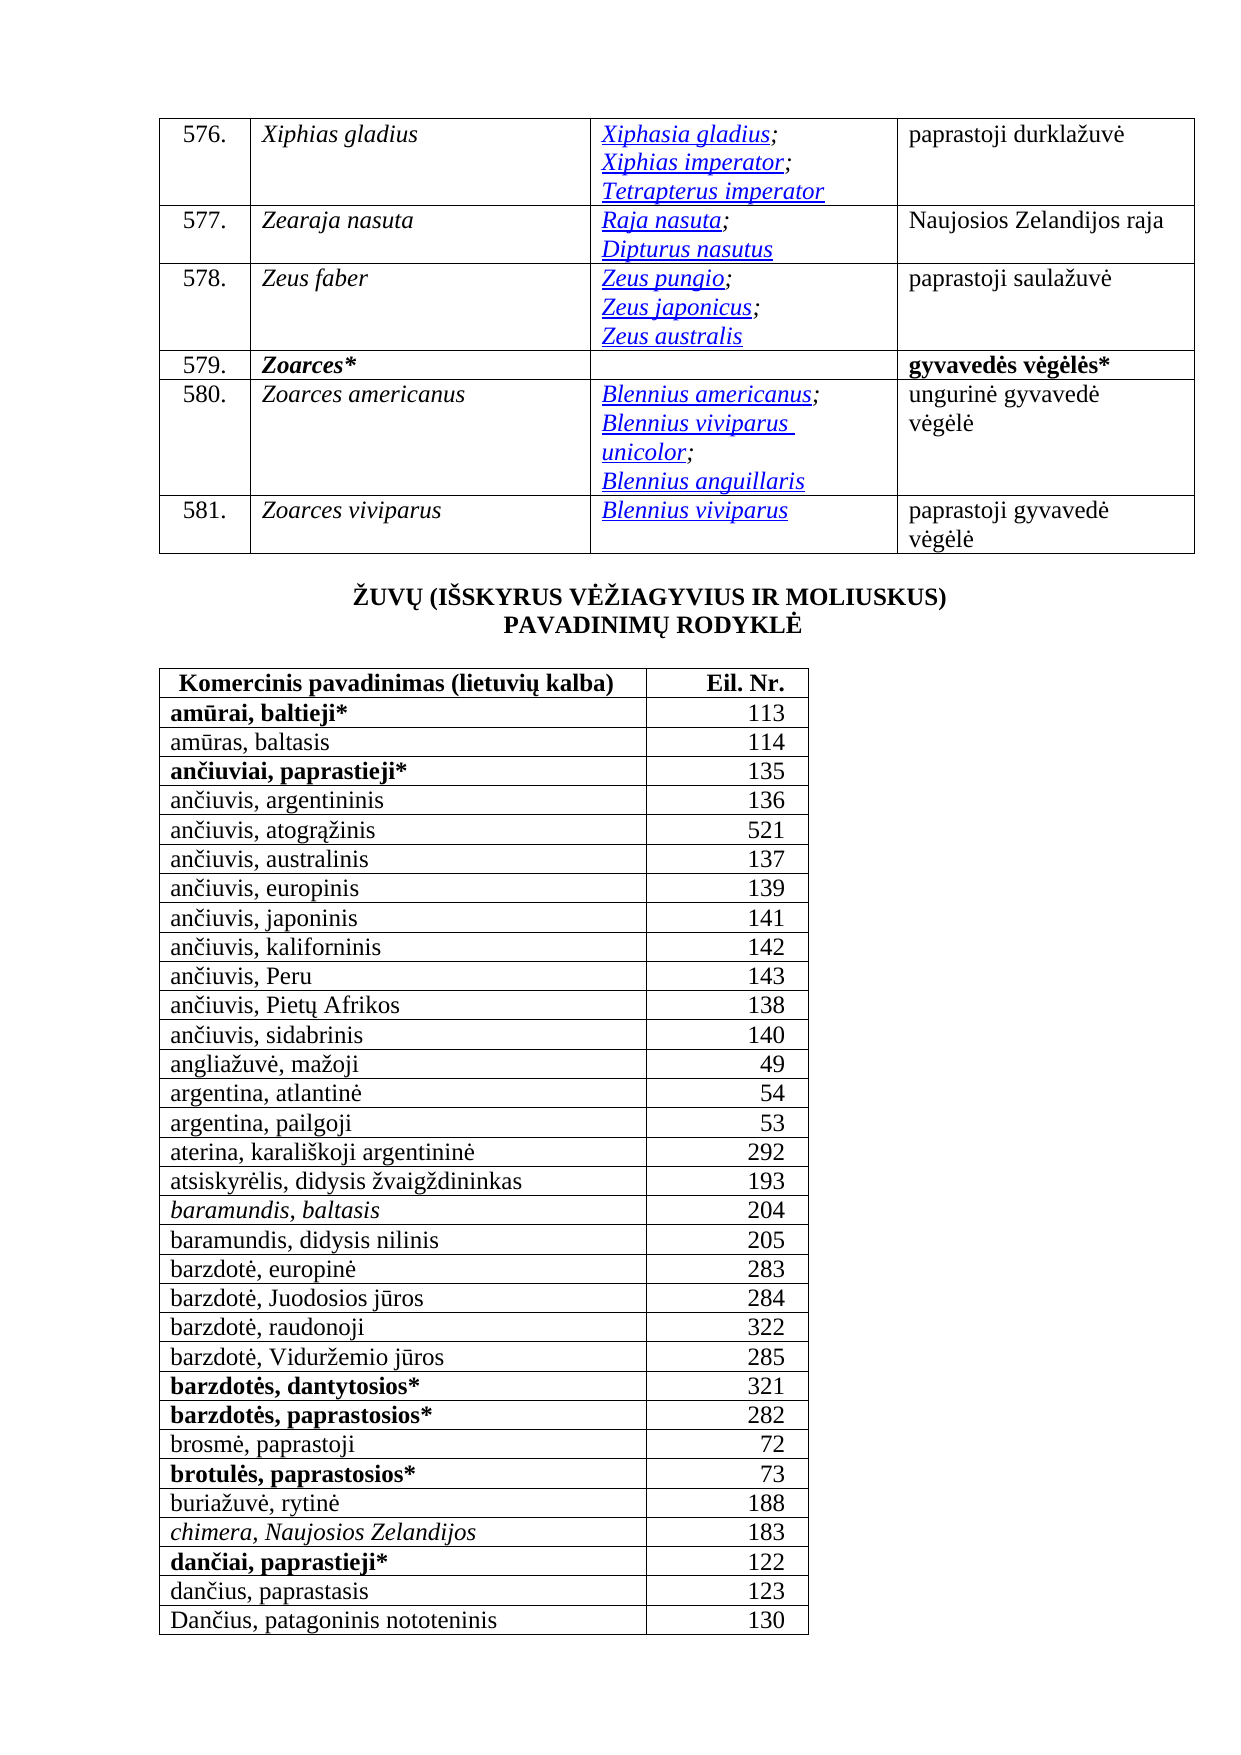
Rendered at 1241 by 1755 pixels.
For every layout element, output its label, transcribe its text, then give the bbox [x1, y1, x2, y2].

table_cell [591, 351, 897, 379]
table_cell Blennius viviparus [591, 496, 897, 552]
table_cell Zoarces viviparus [251, 496, 590, 552]
table_cell ančiuvis, japoninis [160, 903, 646, 931]
table_cell 193 [647, 1167, 808, 1195]
table_cell 72 [647, 1430, 808, 1458]
table_cell aterina, karališkoji argentininė [160, 1138, 646, 1166]
table_cell Zeus faber [251, 264, 590, 350]
table_cell ančiuvis, europinis [160, 874, 646, 902]
table_cell Dančius, patagoninis nototeninis [160, 1606, 646, 1634]
table_cell ančiuvis, atogrąžinis [160, 815, 646, 844]
table_cell paprastoji saulažuvė [898, 264, 1194, 350]
table_cell 283 [647, 1255, 808, 1283]
table_cell ančiuvis, argentininis [160, 786, 646, 814]
table_cell 113 [647, 698, 808, 727]
table_cell 521 [647, 815, 808, 844]
table_cell 292 [647, 1138, 808, 1166]
table_cell baramundis, didysis nilinis [160, 1225, 646, 1253]
table_cell 282 [647, 1401, 808, 1429]
table_cell atsiskyrėlis, didysis žvaigždininkas [160, 1167, 646, 1195]
table_cell paprastoji gyvavedė vėgėlė [898, 496, 1194, 552]
table_cell 123 [647, 1576, 808, 1605]
table_cell Xiphasia gladius; Xiphias imperator; Tetrapterus imperator [591, 119, 897, 205]
table_cell 321 [647, 1372, 808, 1400]
table_cell 285 [647, 1342, 808, 1371]
table_cell barzdotės, paprastosios* [160, 1401, 646, 1429]
table_cell 130 [647, 1606, 808, 1634]
table_cell argentina, pailgoji [160, 1108, 646, 1136]
table_cell 137 [647, 845, 808, 873]
table_cell Xiphias gladius [251, 119, 590, 205]
table_cell 284 [647, 1284, 808, 1312]
table_cell Zoarces americanus [251, 380, 590, 494]
table_cell 49 [647, 1050, 808, 1078]
text pavadinimų rodyklė [177, 611, 1122, 639]
table_cell paprastoji durklažuvė [898, 119, 1194, 205]
table_cell 122 [647, 1547, 808, 1575]
table_cell 205 [647, 1225, 808, 1253]
table_cell ungurinė gyvavedė vėgėlė [898, 380, 1194, 494]
table_cell 183 [647, 1518, 808, 1546]
table_cell 580. [160, 380, 250, 494]
table_cell brosmė, paprastoji [160, 1430, 646, 1458]
table_cell Raja nasuta; Dipturus nasutus [591, 206, 897, 263]
table_cell ančiuviai, paprastieji* [160, 757, 646, 785]
table_cell baramundis, baltasis [160, 1196, 646, 1224]
table_cell 577. [160, 206, 250, 263]
table_cell barzdotė, europinė [160, 1255, 646, 1283]
table_cell 188 [647, 1489, 808, 1517]
table_cell angliažuvė, mažoji [160, 1050, 646, 1078]
table_cell 135 [647, 757, 808, 785]
table_cell barzdotė, Juodosios jūros [160, 1284, 646, 1312]
table_cell buriažuvė, rytinė [160, 1489, 646, 1517]
table_cell ančiuvis, sidabrinis [160, 1020, 646, 1048]
table_cell 73 [647, 1459, 808, 1488]
table_cell Naujosios Zelandijos raja [898, 206, 1194, 263]
table_cell barzdotė, Viduržemio jūros [160, 1342, 646, 1371]
table_cell ančiuvis, kaliforninis [160, 933, 646, 961]
table_cell 578. [160, 264, 250, 350]
table_header Eil. Nr. [647, 669, 808, 697]
table_cell ančiuvis, australinis [160, 845, 646, 873]
table_cell 140 [647, 1020, 808, 1048]
table_cell 54 [647, 1079, 808, 1107]
table_cell 143 [647, 962, 808, 990]
table_cell ančiuvis, Peru [160, 962, 646, 990]
text Žuvų (išskyrus vėžiagyvius ir moliuskus) [177, 582, 1122, 611]
table_cell 139 [647, 874, 808, 902]
table_cell amūras, baltasis [160, 728, 646, 756]
table_cell 53 [647, 1108, 808, 1136]
table_cell barzdotės, dantytosios* [160, 1372, 646, 1400]
table_cell Zoarces* [251, 351, 590, 379]
table_cell dančiai, paprastieji* [160, 1547, 646, 1575]
table_cell 141 [647, 903, 808, 931]
table_cell 136 [647, 786, 808, 814]
table_cell gyvavedės vėgėlės* [898, 351, 1194, 379]
table_cell 114 [647, 728, 808, 756]
table_cell 138 [647, 991, 808, 1019]
table_cell ančiuvis, Pietų Afrikos [160, 991, 646, 1019]
table_cell 581. [160, 496, 250, 552]
table_cell Zearaja nasuta [251, 206, 590, 263]
table_cell argentina, atlantinė [160, 1079, 646, 1107]
table_cell 142 [647, 933, 808, 961]
table_cell dančius, paprastasis [160, 1576, 646, 1605]
table_cell chimera, Naujosios Zelandijos [160, 1518, 646, 1546]
table_cell brotulės, paprastosios* [160, 1459, 646, 1488]
table_cell 576. [160, 119, 250, 205]
table_header Komercinis pavadinimas (lietuvių kalba) [160, 669, 646, 697]
table_cell 322 [647, 1313, 808, 1341]
table_cell 579. [160, 351, 250, 379]
table_cell Zeus pungio; Zeus japonicus; Zeus australis [591, 264, 897, 350]
table_cell Blennius americanus; Blennius viviparus unicolor; Blennius anguillaris [591, 380, 897, 494]
table_cell 204 [647, 1196, 808, 1224]
table_cell amūrai, baltieji* [160, 698, 646, 727]
table_cell barzdotė, raudonoji [160, 1313, 646, 1341]
